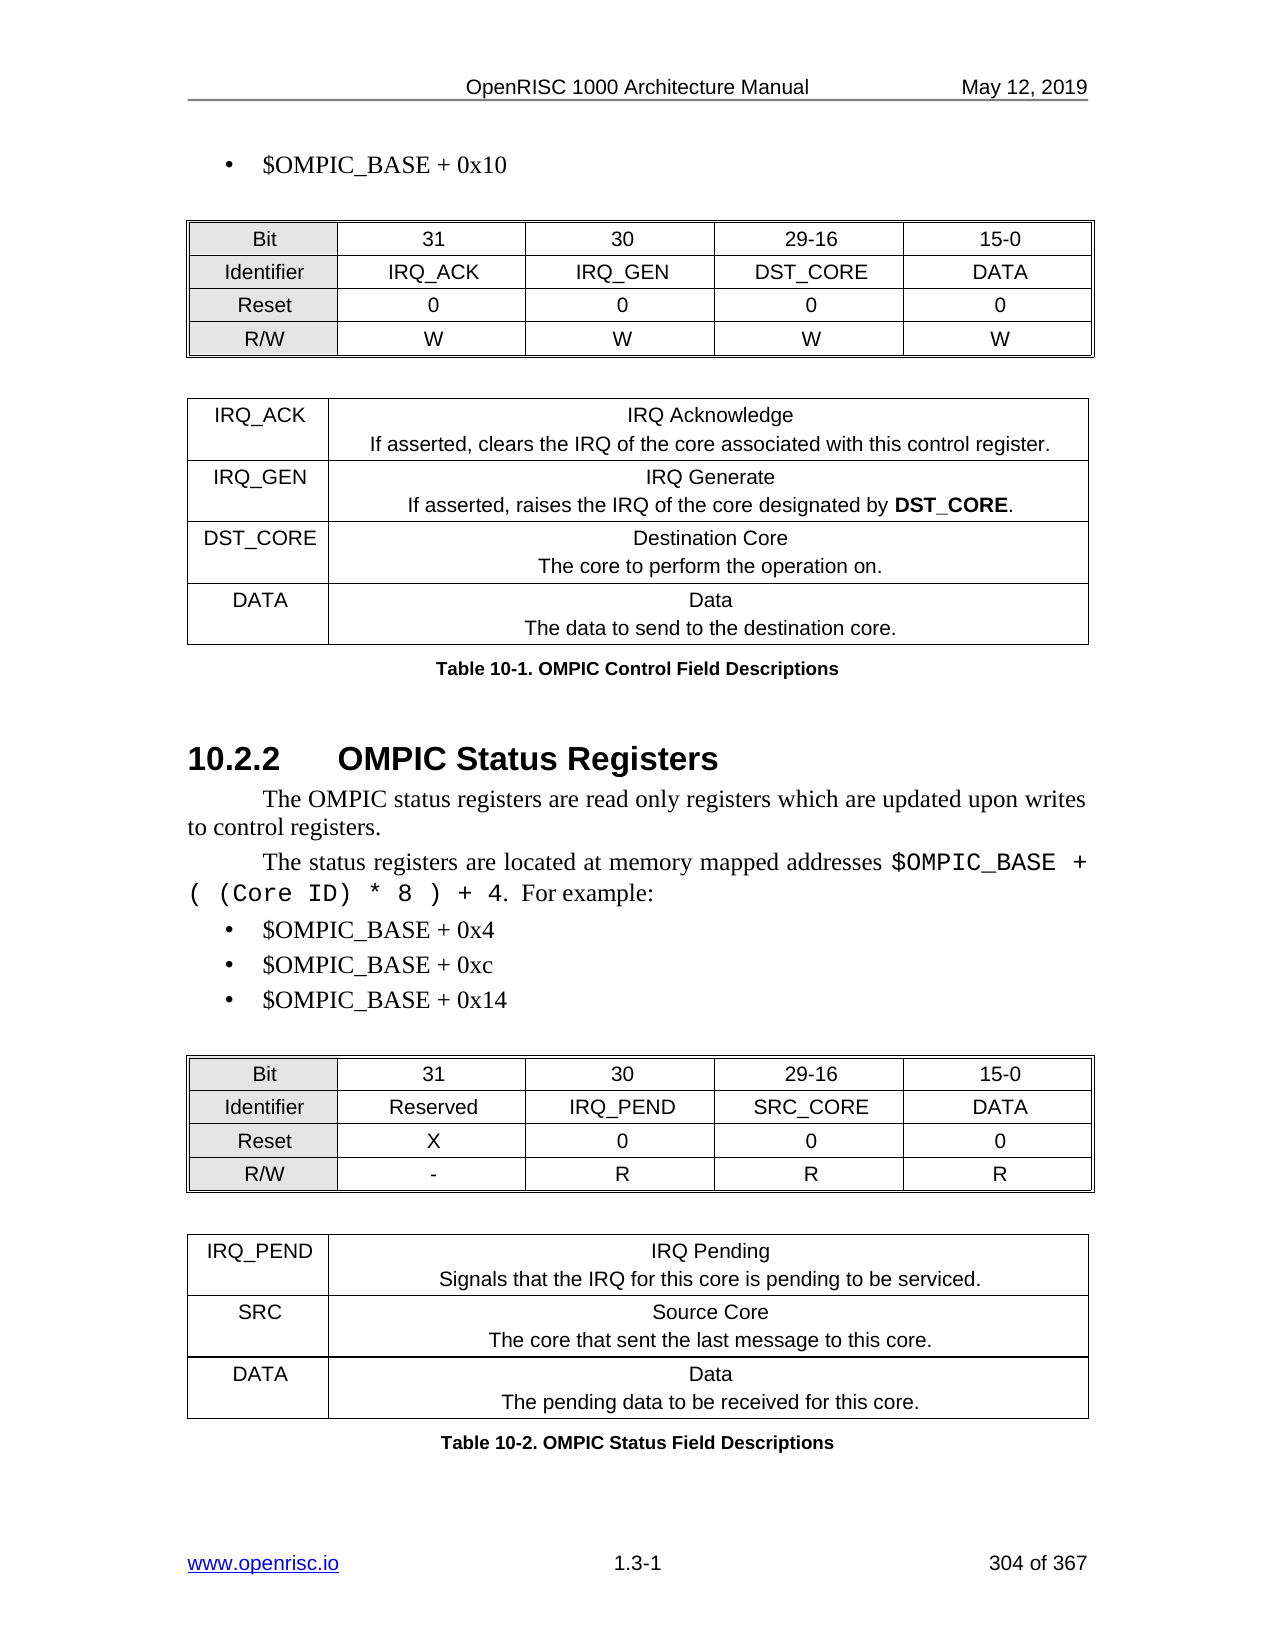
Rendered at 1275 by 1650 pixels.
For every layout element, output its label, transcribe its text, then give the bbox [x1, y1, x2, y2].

table_cell Reset [190, 289, 337, 321]
table_header 30 [526, 223, 714, 254]
table_cell Destination Core The core to perform the operation on. [329, 522, 1088, 582]
table_cell R/W [190, 1158, 337, 1190]
table_cell Data The pending data to be received for this core. [329, 1358, 1088, 1418]
table_header Bit [190, 223, 337, 254]
table_cell IRQ_GEN [188, 461, 328, 521]
table_cell R [715, 1158, 903, 1190]
table_header 29-16 [715, 1059, 903, 1090]
table_cell W [526, 322, 714, 354]
table_cell W [904, 322, 1091, 354]
table_cell 0 [904, 1124, 1091, 1157]
table_cell IRQ_GEN [526, 256, 714, 288]
table_cell W [715, 322, 903, 354]
table_cell IRQ Generate If asserted, raises the IRQ of the core designated by DST_CORE. [329, 461, 1088, 521]
table_cell SRC_CORE [715, 1091, 903, 1123]
table_cell DATA [188, 1358, 328, 1418]
table_header 15-0 [904, 1059, 1091, 1090]
list $OMPIC_BASE + 0x10 [225, 150, 1087, 179]
table_cell DST_CORE [188, 522, 328, 582]
table_cell SRC [188, 1296, 328, 1356]
table_cell W [338, 322, 525, 354]
table_cell 0 [526, 1124, 714, 1157]
text Table 10-2. OMPIC Status Field Descriptions [187, 1431, 1087, 1453]
table_cell IRQ_ACK [338, 256, 525, 288]
table_cell Reset [190, 1124, 337, 1157]
table_cell 0 [526, 289, 714, 321]
subtitle OMPIC Status Registers [187, 739, 1087, 777]
table_cell 0 [338, 289, 525, 321]
table_header 30 [526, 1059, 714, 1090]
table_header IRQ_PEND [188, 1235, 328, 1295]
table_cell IRQ_PEND [526, 1091, 714, 1123]
table_header 31 [338, 1059, 525, 1090]
table_cell 0 [904, 289, 1091, 321]
table_cell R [904, 1158, 1091, 1190]
table_header Bit [190, 1059, 337, 1090]
table_cell Source Core The core that sent the last message to this core. [329, 1296, 1088, 1356]
table_cell Identifier [190, 256, 337, 288]
list $OMPIC_BASE + 0x4 [225, 915, 1087, 944]
table_cell Data The data to send to the destination core. [329, 584, 1088, 644]
table_header 31 [338, 223, 525, 254]
text Table 10-1. OMPIC Control Field Descriptions [187, 657, 1087, 679]
table_cell Identifier [190, 1091, 337, 1123]
table_cell X [338, 1124, 525, 1157]
list $OMPIC_BASE + 0x14 [225, 985, 1087, 1014]
table_header IRQ Acknowledge If asserted, clears the IRQ of the core associated with this control register. [329, 399, 1088, 459]
table_cell DST_CORE [715, 256, 903, 288]
table_header 15-0 [904, 223, 1091, 254]
table_cell DATA [904, 256, 1091, 288]
table_cell DATA [188, 584, 328, 644]
table_cell R [526, 1158, 714, 1190]
table_cell R/W [190, 322, 337, 354]
table_header 29-16 [715, 223, 903, 254]
table_cell Reserved [338, 1091, 525, 1123]
table_cell 0 [715, 1124, 903, 1157]
table_header IRQ Pending Signals that the IRQ for this core is pending to be serviced. [329, 1235, 1088, 1295]
table_cell - [338, 1158, 525, 1190]
list $OMPIC_BASE + 0xc [225, 950, 1087, 979]
table_cell 0 [715, 289, 903, 321]
text The status registers are located at memory mapped addresses $OMPIC_BASE + ( (Core ID) * 8 ) + 4. For example: [187, 847, 1087, 909]
table_header IRQ_ACK [188, 399, 328, 459]
table_cell DATA [904, 1091, 1091, 1123]
text The OMPIC status registers are read only registers which are updated upon writes to control registers. [187, 784, 1087, 841]
